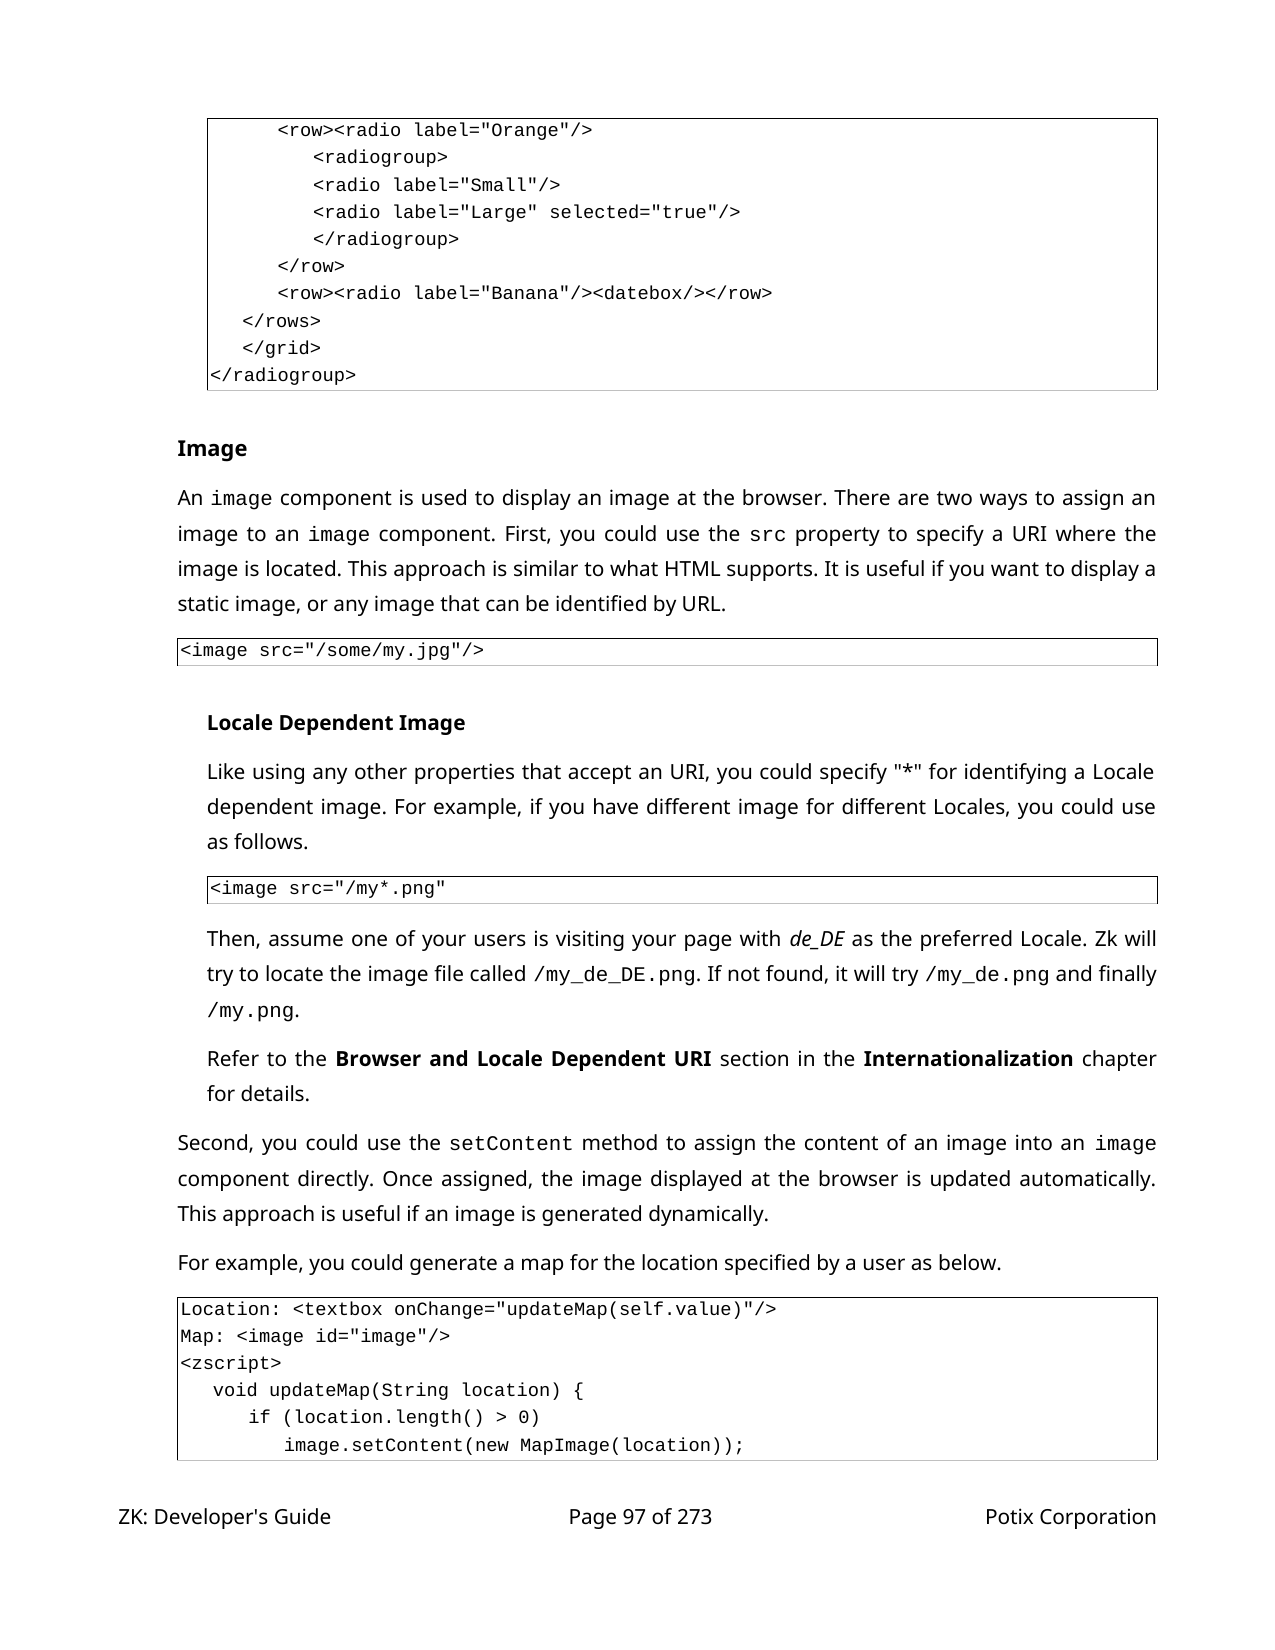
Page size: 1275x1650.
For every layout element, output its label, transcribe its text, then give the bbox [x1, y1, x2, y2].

text <zscript> [178, 1351, 1157, 1375]
text </row> [208, 254, 1157, 278]
text <image src="/some/my.jpg"/> [178, 639, 1157, 665]
subtitle Locale Dependent Image [207, 708, 1157, 736]
text <radiogroup> [208, 145, 1157, 169]
text </radiogroup> [208, 363, 1157, 390]
text <row><radio label="Orange"/> [208, 119, 1157, 142]
text <radio label="Large" selected="true"/> [208, 200, 1157, 224]
text An image component is used to display an image at the browser. There are two ways to assign an image to an image component. First, you could use the src property to specify a URI where the image is located. This approach is similar to what HTML supports. It is useful if you want to display a static image, or any image that can be identified by URL. [177, 483, 1157, 618]
text Second, you could use the setContent method to assign the content of an image into an image component directly. Once assigned, the image displayed at the browser is updated automatically. This approach is useful if an image is generated dynamically. [177, 1128, 1157, 1227]
text void updateMap(String location) { [178, 1378, 1157, 1402]
text <radio label="Small"/> [208, 172, 1157, 197]
text </rows> [208, 308, 1157, 333]
text Map: <image id="image"/> [178, 1324, 1157, 1348]
text <image src="/my*.png" [208, 877, 1157, 903]
text </radiogroup> [208, 227, 1157, 251]
text if (location.length() > 0) [178, 1405, 1157, 1429]
text Like using any other properties that accept an URI, you could specify "*" for identifying a Locale dependent image. For example, if you have different image for different Locales, you could use as follows. [207, 757, 1157, 856]
text For example, you could generate a map for the location specified by a user as below. [177, 1248, 1157, 1276]
text Location: <textbox onChange="updateMap(self.value)"/> [178, 1298, 1157, 1321]
text Then, assume one of your users is visiting your page with de_DE as the preferred Locale. Zk will try to locate the image file called /my_de_DE.png. If not found, it will try /my_de.png and finally /my.png. [207, 924, 1157, 1023]
subtitle Image [177, 433, 1157, 463]
text image.setContent(new MapImage(location)); [178, 1432, 1157, 1460]
text </grid> [208, 336, 1157, 360]
text Refer to the Browser and Locale Dependent URI section in the Internationalization chapter for details. [207, 1044, 1157, 1107]
text <row><radio label="Banana"/><datebox/></row> [208, 281, 1157, 306]
